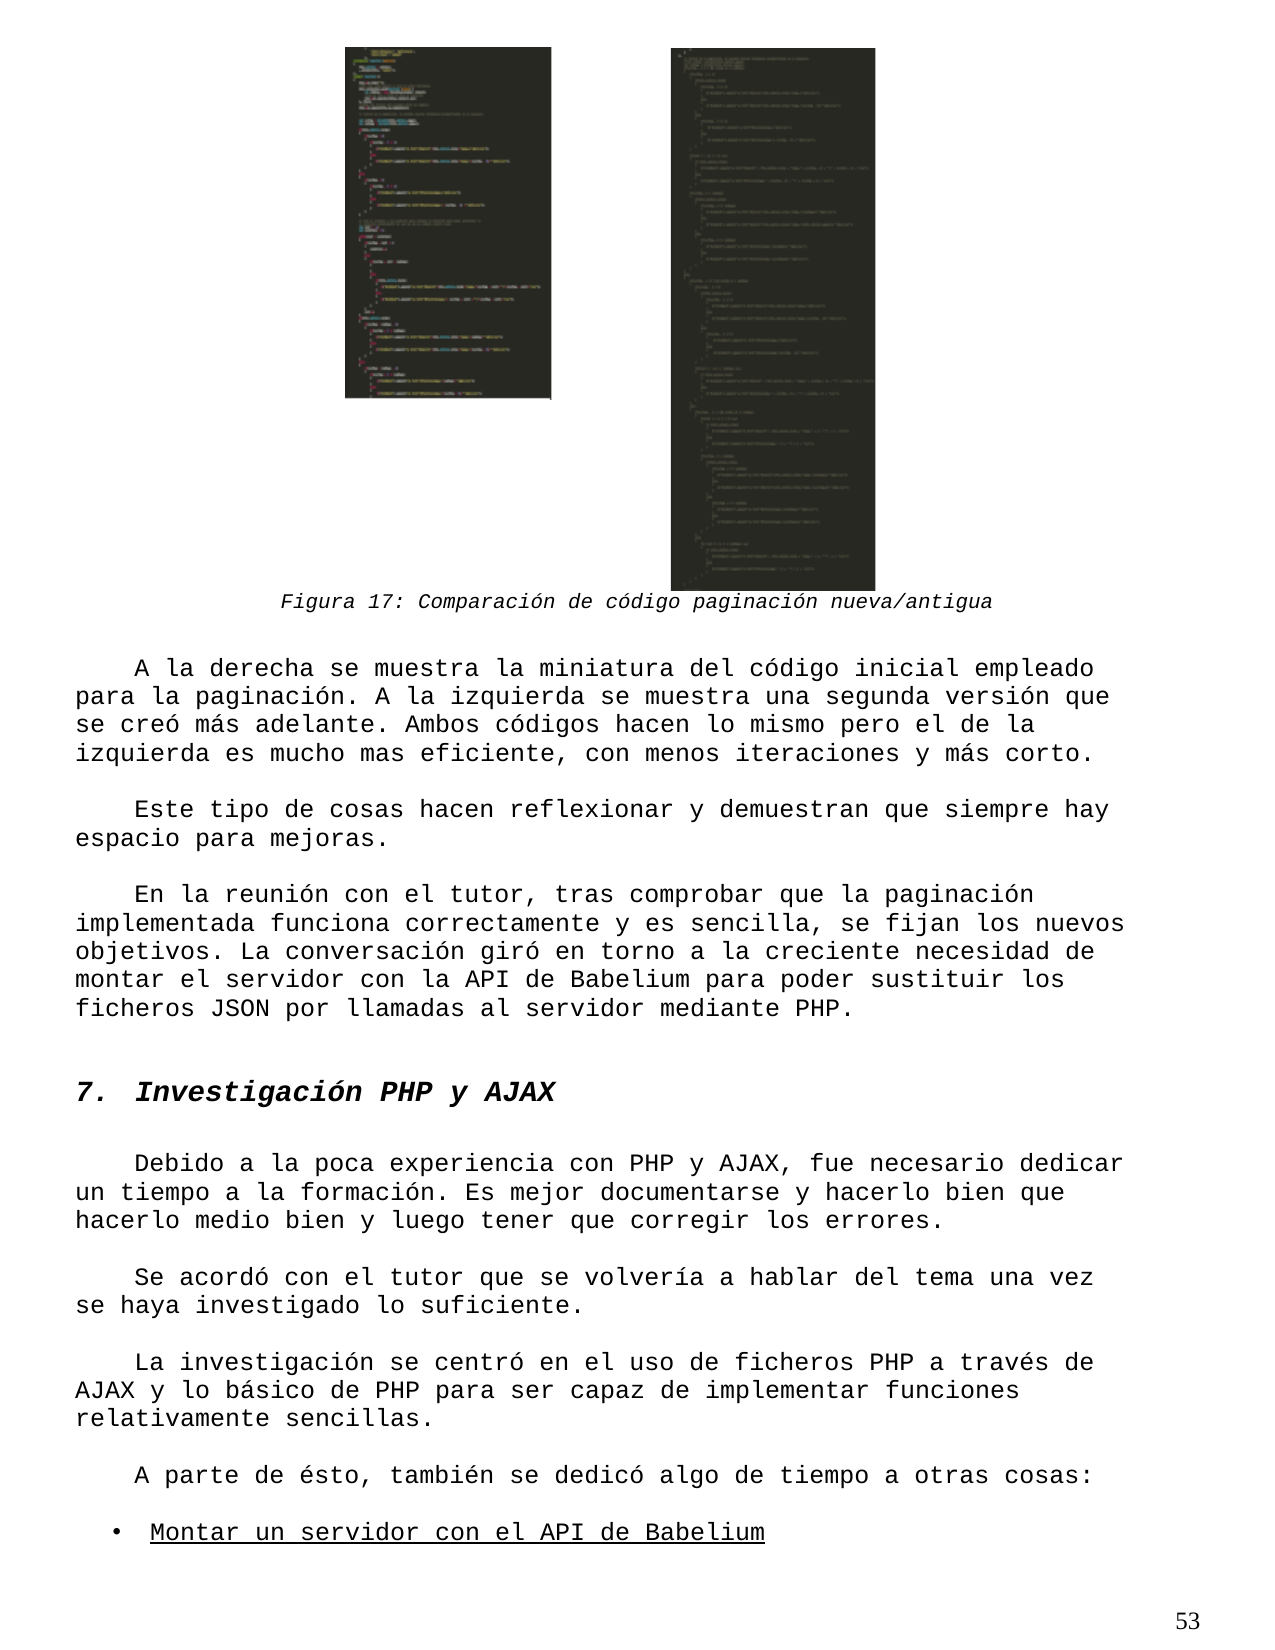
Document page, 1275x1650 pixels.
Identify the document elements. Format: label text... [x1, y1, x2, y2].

picture [345, 47, 552, 400]
text Figura 17: Comparación de código paginación nueva/antigua [75, 29, 1200, 614]
text A la derecha se muestra la miniatura del código inicial empleado para la paginación. A la izquierda se muestra una segunda versión que se creó más adelante. Ambos códigos hacen lo mismo pero el de la izquierda es mucho mas eficiente, con menos iteraciones y más corto. [75, 655, 1135, 769]
text Este tipo de cosas hacen reflexionar y demuestran que siempre hay espacio para mejoras. [75, 797, 1135, 854]
text En la reunión con el tutor, tras comprobar que la paginación implementada funciona correctamente y es sencilla, se fijan los nuevos objetivos. La conversación giró en torno a la creciente necesidad de montar el servidor con la API de Babelium para poder sustituir los ficheros JSON por llamadas al servidor mediante PHP. [75, 882, 1135, 1024]
text La investigación se centró en el uso de ficheros PHP a través de AJAX y lo básico de PHP para ser capaz de implementar funciones relativamente sencillas. [75, 1349, 1135, 1434]
picture [670, 48, 876, 591]
text Debido a la poca experiencia con PHP y AJAX, fue necesario dedicar un tiempo a la formación. Es mejor documentarse y hacerlo bien que hacerlo medio bien y luego tener que corregir los errores. [75, 1151, 1135, 1236]
list Montar un servidor con el API de Babelium [112, 1519, 1200, 1547]
text A parte de ésto, también se dedicó algo de tiempo a otras cosas: [75, 1462, 1135, 1491]
subtitle Investigación PHP y AJAX [75, 1077, 1200, 1110]
text Se acordó con el tutor que se volvería a hablar del tema una vez se haya investigado lo suficiente. [75, 1264, 1135, 1321]
